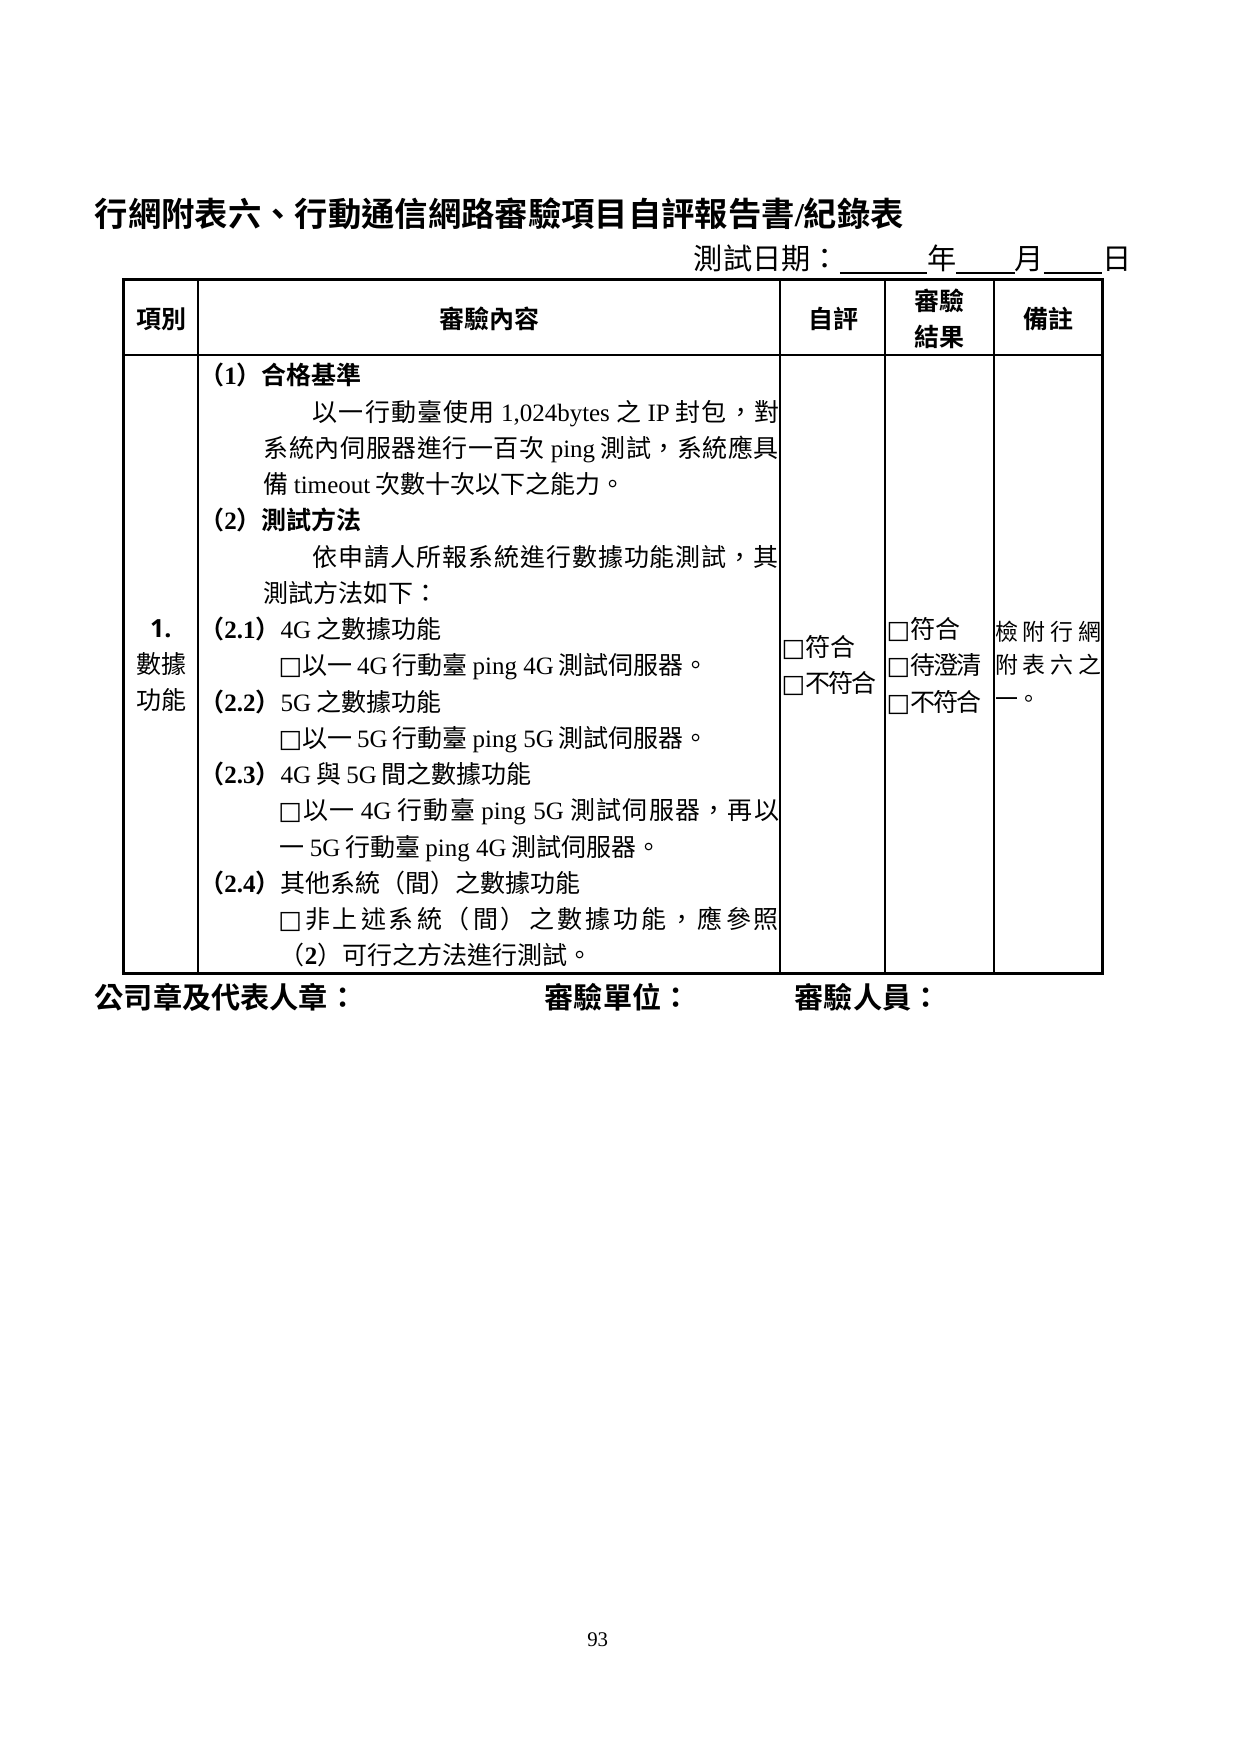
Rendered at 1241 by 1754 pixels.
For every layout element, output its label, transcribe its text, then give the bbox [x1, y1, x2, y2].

table_cell 檢附行網附表六之一。 [995, 356, 1101, 972]
table_cell □符合 □不符合 [781, 356, 884, 972]
table_header 審驗內容 [199, 281, 779, 354]
text 公司章及代表人章： 審驗單位： 審驗人員： [94, 975, 1131, 1017]
table_header 審驗 結果 [886, 281, 993, 354]
subtitle 行網附表六、行動通信網路審驗項目自評報告書/紀錄表 [94, 187, 1131, 236]
table_cell 1. 數據功能 [125, 356, 197, 972]
table_header 項別 [125, 281, 197, 354]
table_header 備註 [995, 281, 1101, 354]
table_cell □符合 □待澄清 □不符合 [886, 356, 993, 972]
table_cell （1）合格基準 以一行動臺使用1,024bytes之IP封包，對系統內伺服器進行一百次ping測試，系統應具備timeout次數十次以下之能力。 （2）測試方法 依申請人所報系統進行數據功能測試，其測試方法如下： （2.1）4G之數據功能 □以一4G行動臺ping 4G測試伺服器。 （2.2）5G之數據功能 □以一5G行動臺ping 5G測試伺服器。 （2.3）4G與5G間之數據功能 □以一4G行動臺ping 5G測試伺服器，再以一5G行動臺ping 4G測試伺服器。 （2.4）其他系統（間）之數據功能 □非上述系統（間）之數據功能，應參照（2）可行之方法進行測試。 [199, 356, 779, 972]
table_header 自評 [781, 281, 884, 354]
text 測試日期： 年 月 日 [94, 236, 1131, 278]
